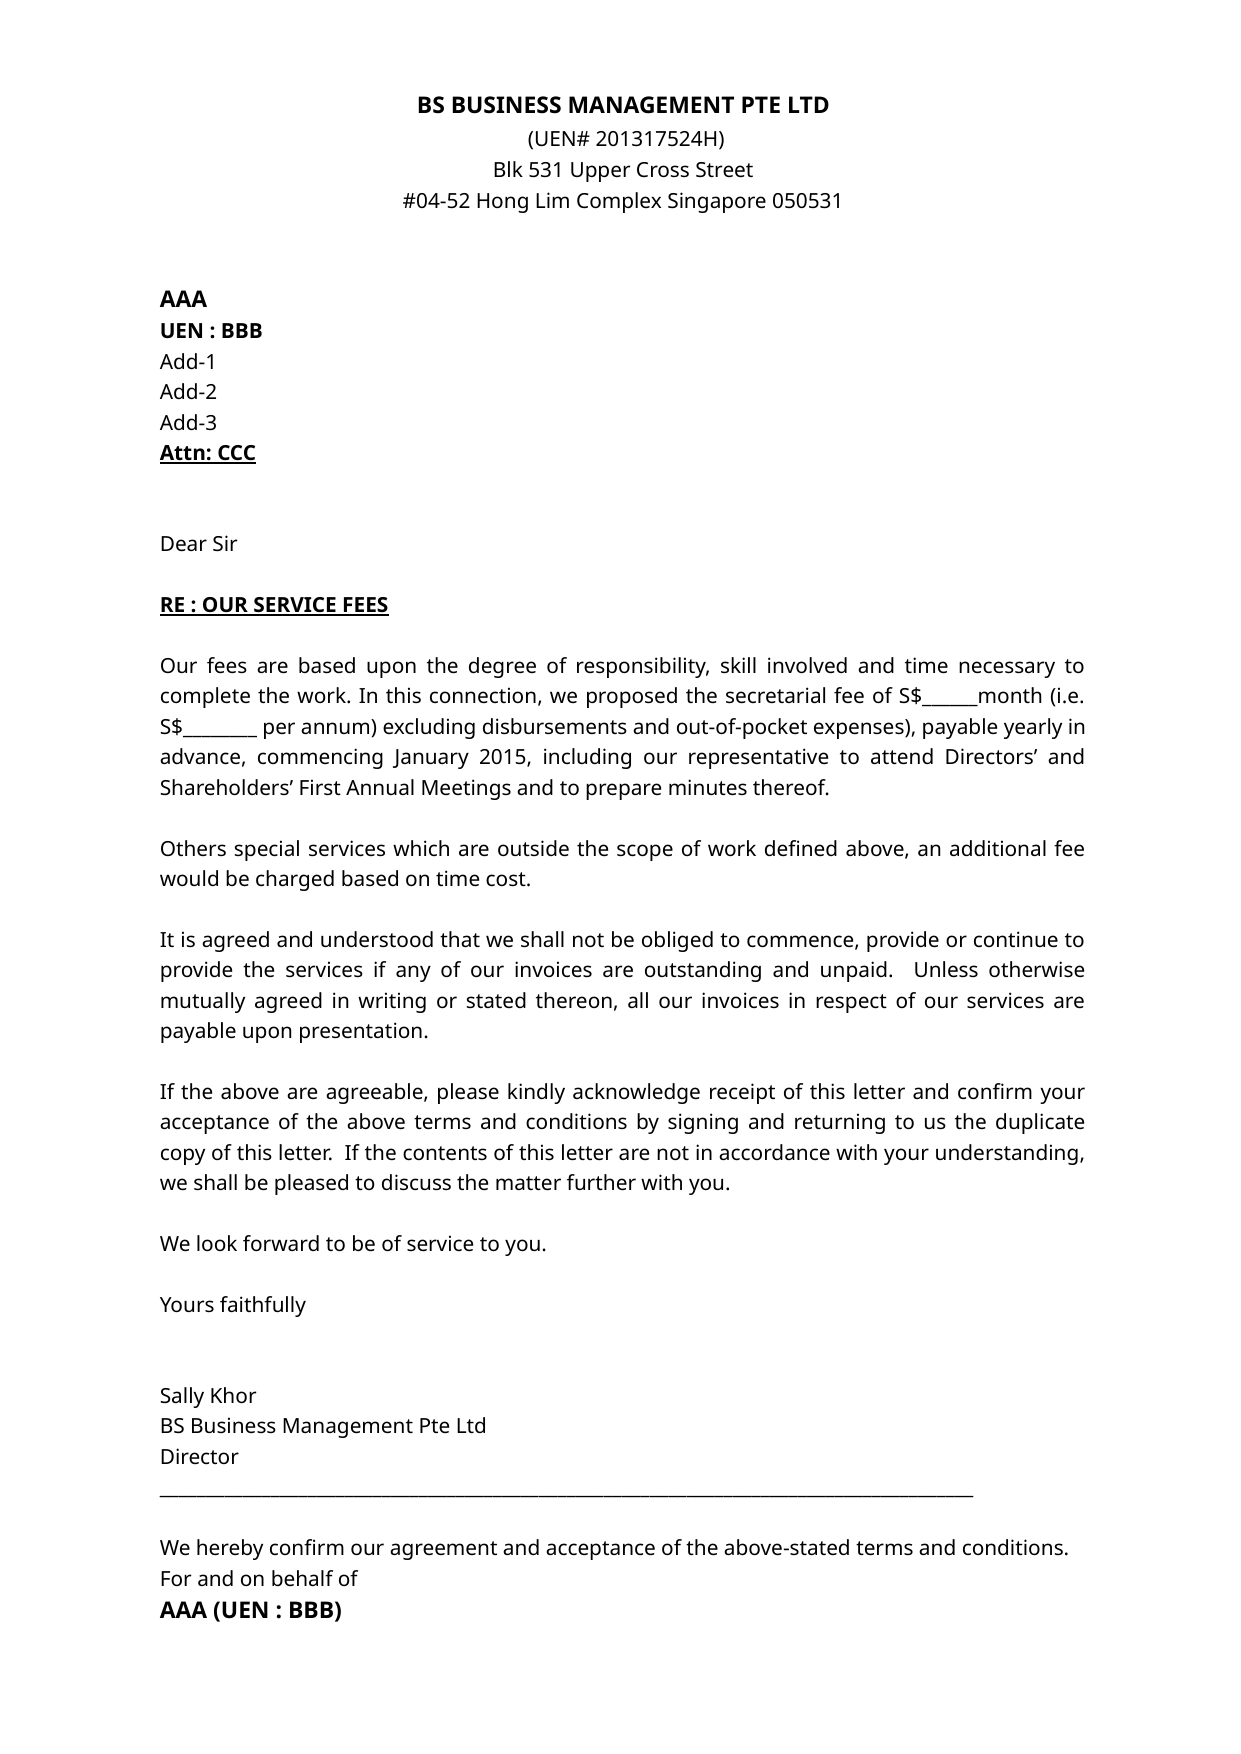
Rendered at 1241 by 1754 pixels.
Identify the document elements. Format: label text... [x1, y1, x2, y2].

text BS Business Management Pte Ltd [159, 1412, 1087, 1440]
text We hereby confirm our agreement and acceptance of the above-stated terms and conditions. [159, 1533, 1087, 1562]
text AAA [159, 283, 1087, 314]
text Add-3 [159, 408, 1087, 436]
text UEN : BBB [159, 317, 1087, 345]
text Blk 531 Upper Cross Street [159, 156, 1087, 184]
text Our fees are based upon the degree of responsibility, skill involved and time necessary to complete the work. In this connection, we proposed the secretarial fee of S$______month (i.e. S$________ per annum) excluding disbursements and out-of-pocket expenses), payable yearly in advance, commencing January 2015, including our representative to attend Directors’ and Shareholders’ First Annual Meetings and to prepare minutes thereof. [159, 651, 1087, 801]
text Add-1 [159, 347, 1087, 376]
text Director [159, 1442, 1087, 1471]
text Others special services which are outside the scope of work defined above, an additional fee would be charged based on time cost. [159, 834, 1087, 893]
text For and on behalf of [159, 1564, 1087, 1592]
text BS BUSINESS MANAGEMENT PTE LTD [159, 89, 1087, 120]
text AAA (UEN : BBB) [159, 1594, 1087, 1625]
text ________________________________________________________________________________________ [159, 1472, 1087, 1501]
text Sally Khor [159, 1381, 1087, 1410]
text RE : OUR SERVICE FEES [159, 590, 1087, 619]
text We look forward to be of service to you. [159, 1229, 1087, 1258]
text #04-52 Hong Lim Complex Singapore 050531 [159, 186, 1087, 214]
text Attn: CCC [159, 438, 1087, 467]
text Dear Sir [159, 529, 1087, 558]
text It is agreed and understood that we shall not be obliged to commence, provide or continue to provide the services if any of our invoices are outstanding and unpaid. Unless otherwise mutually agreed in writing or stated thereon, all our invoices in respect of our services are payable upon presentation. [159, 925, 1087, 1045]
text Add-2 [159, 377, 1087, 406]
text Yours faithfully [159, 1290, 1087, 1318]
text (UEN# 201317524H) [159, 122, 1087, 153]
text If the above are agreeable, please kindly acknowledge receipt of this letter and confirm your acceptance of the above terms and conditions by signing and returning to us the duplicate copy of this letter. If the contents of this letter are not in accordance with your understanding, we shall be pleased to discuss the matter further with you. [159, 1077, 1087, 1197]
